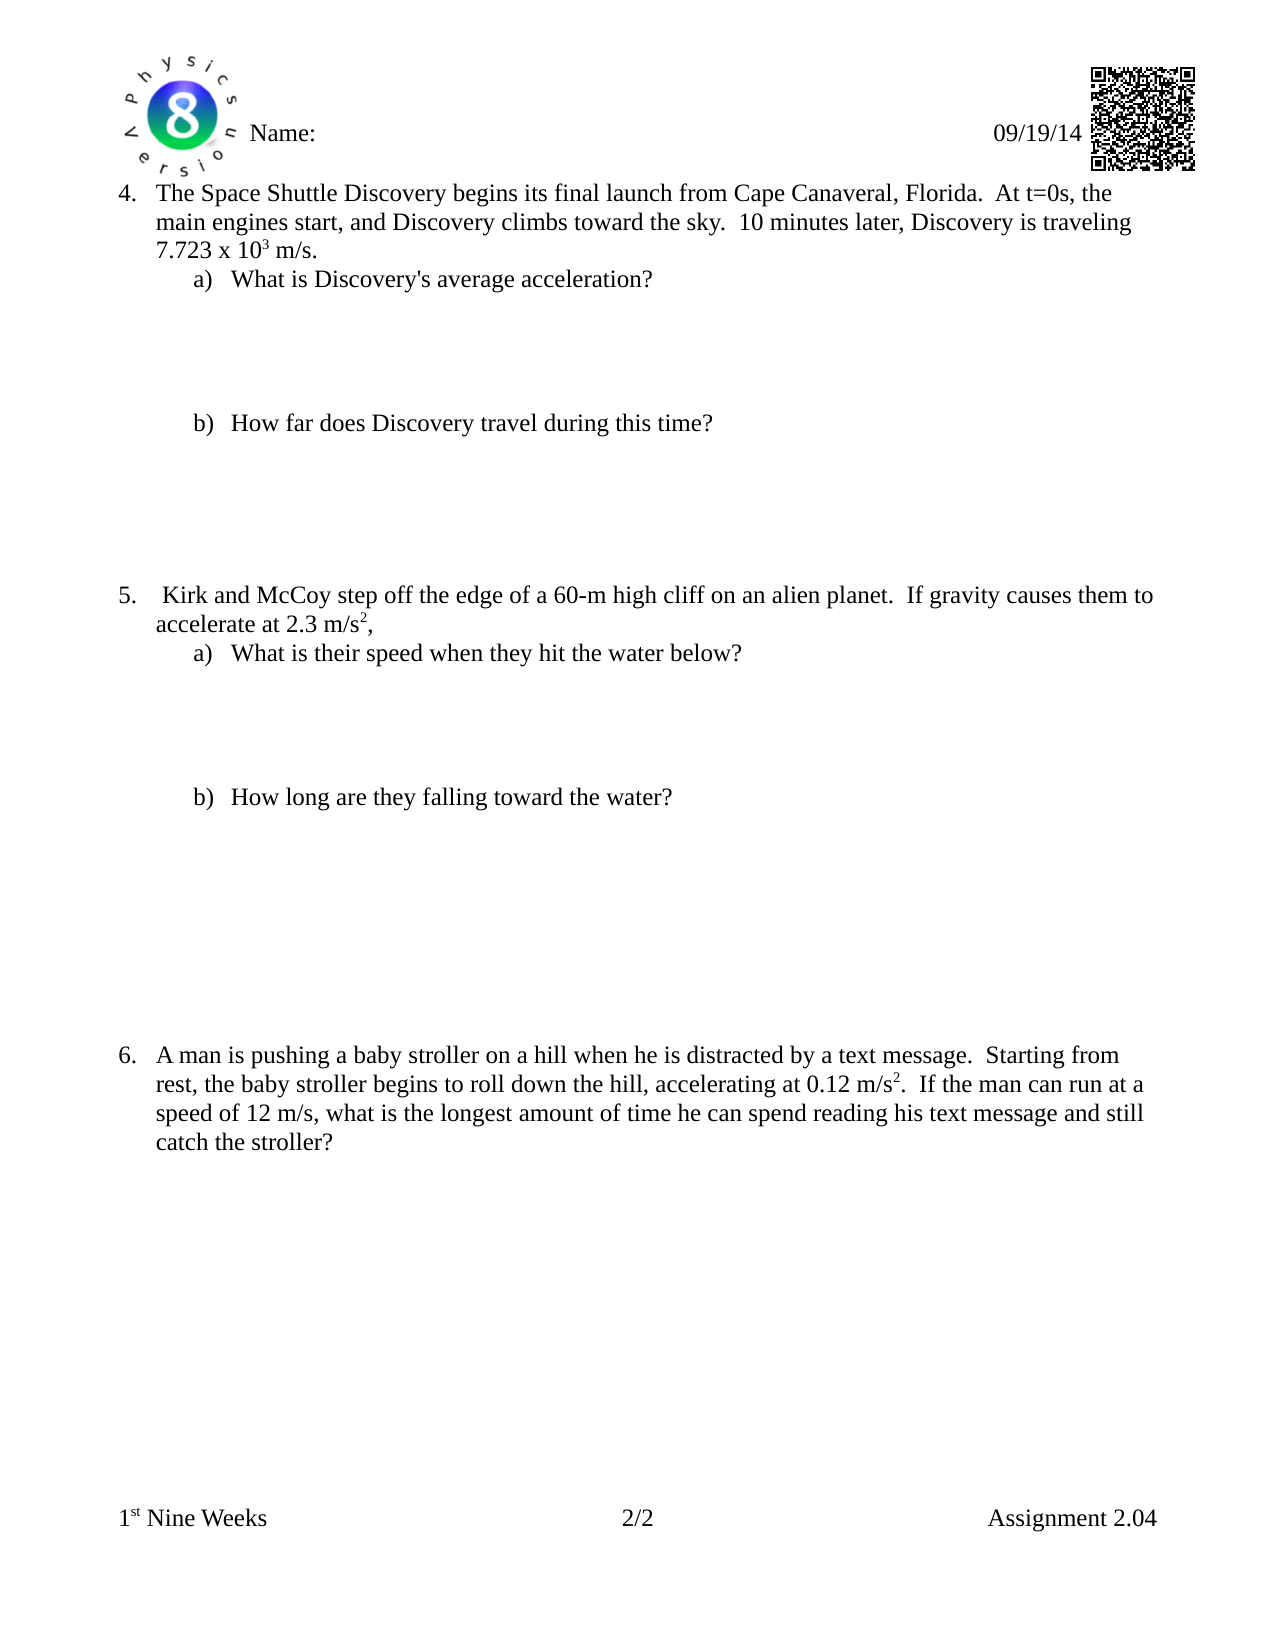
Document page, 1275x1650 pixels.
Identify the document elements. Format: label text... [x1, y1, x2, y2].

list Kirk and McCoy step off the edge of a 60-m high cliff on an alien planet. If gravity causes them to accelerate at 2.3 m/s2, [118, 581, 1157, 638]
picture [1082, 58, 1203, 179]
list How long are they falling toward the water? [193, 782, 1157, 811]
list What is their speed when they hit the water below? [193, 638, 1157, 667]
list What is Discovery's average acceleration? [193, 264, 1157, 293]
list How far does Discovery travel during this time? [193, 408, 1157, 437]
picture [124, 56, 237, 177]
list The Space Shuttle Discovery begins its final launch from Cape Canaveral, Florida. At t=0s, the main engines start, and Discovery climbs toward the sky. 10 minutes later, Discovery is traveling 7.723 x 103 m/s. [118, 176, 1157, 264]
list A man is pushing a baby stroller on a hill when he is distracted by a text message. Starting from rest, the baby stroller begins to roll down the hill, accelerating at 0.12 m/s2. If the man can run at a speed of 12 m/s, what is the longest amount of time he can spend reading his text message and still catch the stroller? [118, 1041, 1157, 1156]
